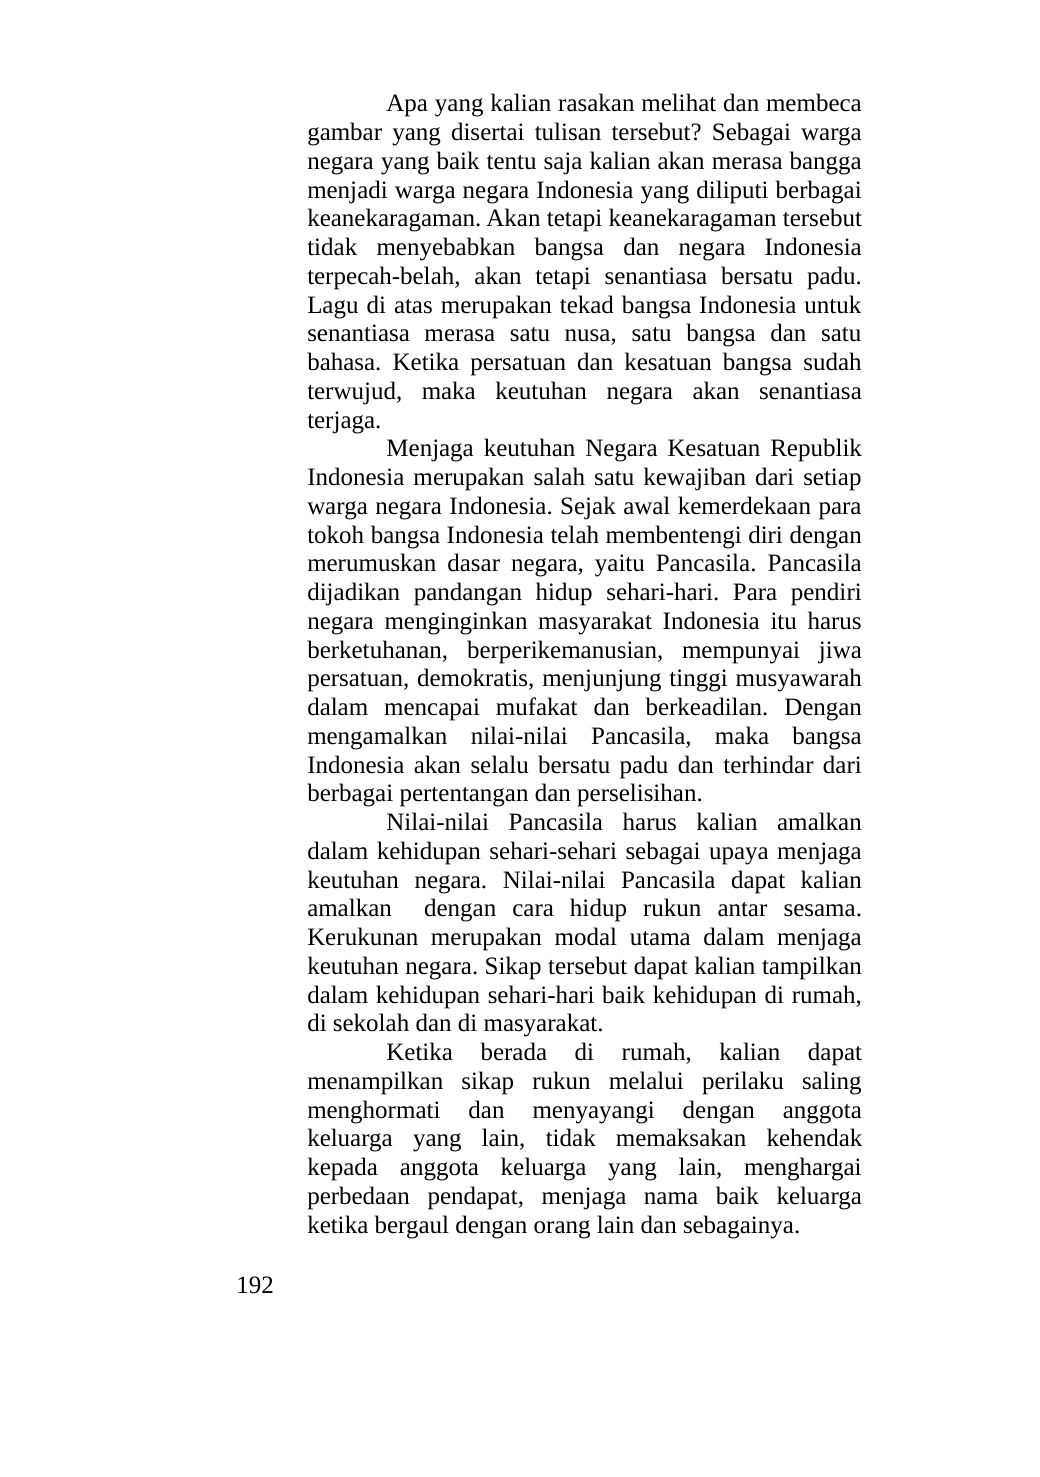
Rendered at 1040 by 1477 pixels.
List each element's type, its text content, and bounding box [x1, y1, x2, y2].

text Apa yang kalian rasakan melihat dan membeca gambar yang disertai tulisan tersebut? Sebagai warga negara yang baik tentu saja kalian akan merasa bangga menjadi warga negara Indonesia yang diliputi berbagai keanekaragaman. Akan tetapi keanekaragaman tersebut tidak menyebabkan bangsa dan negara Indonesia terpecah-belah, akan tetapi senantiasa bersatu padu. Lagu di atas merupakan tekad bangsa Indonesia untuk senantiasa merasa satu nusa, satu bangsa dan satu bahasa. Ketika persatuan dan kesatuan bangsa sudah terwujud, maka keutuhan negara akan senantiasa terjaga. [307, 88, 862, 433]
text Menjaga keutuhan Negara Kesatuan Republik Indonesia merupakan salah satu kewajiban dari setiap warga negara Indonesia. Sejak awal kemerdekaan para tokoh bangsa Indonesia telah membentengi diri dengan merumuskan dasar negara, yaitu Pancasila. Pancasila dijadikan pandangan hidup sehari-hari. Para pendiri negara menginginkan masyarakat Indonesia itu harus berketuhanan, berperikemanusian, mempunyai jiwa persatuan, demokratis, menjunjung tinggi musyawarah dalam mencapai mufakat dan berkeadilan. Dengan mengamalkan nilai-nilai Pancasila, maka bangsa Indonesia akan selalu bersatu padu dan terhindar dari berbagai pertentangan dan perselisihan. [307, 433, 862, 807]
text Ketika berada di rumah, kalian dapat menampilkan sikap rukun melalui perilaku saling menghormati dan menyayangi dengan anggota keluarga yang lain, tidak memaksakan kehendak kepada anggota keluarga yang lain, menghargai perbedaan pendapat, menjaga nama baik keluarga ketika bergaul dengan orang lain dan sebagainya. [307, 1037, 862, 1238]
text Nilai-nilai Pancasila harus kalian amalkan dalam kehidupan sehari-sehari sebagai upaya menjaga keutuhan negara. Nilai-nilai Pancasila dapat kalian amalkan dengan cara hidup rukun antar sesama. Kerukunan merupakan modal utama dalam menjaga keutuhan negara. Sikap tersebut dapat kalian tampilkan dalam kehidupan sehari-hari baik kehidupan di rumah, di sekolah dan di masyarakat. [307, 807, 862, 1037]
